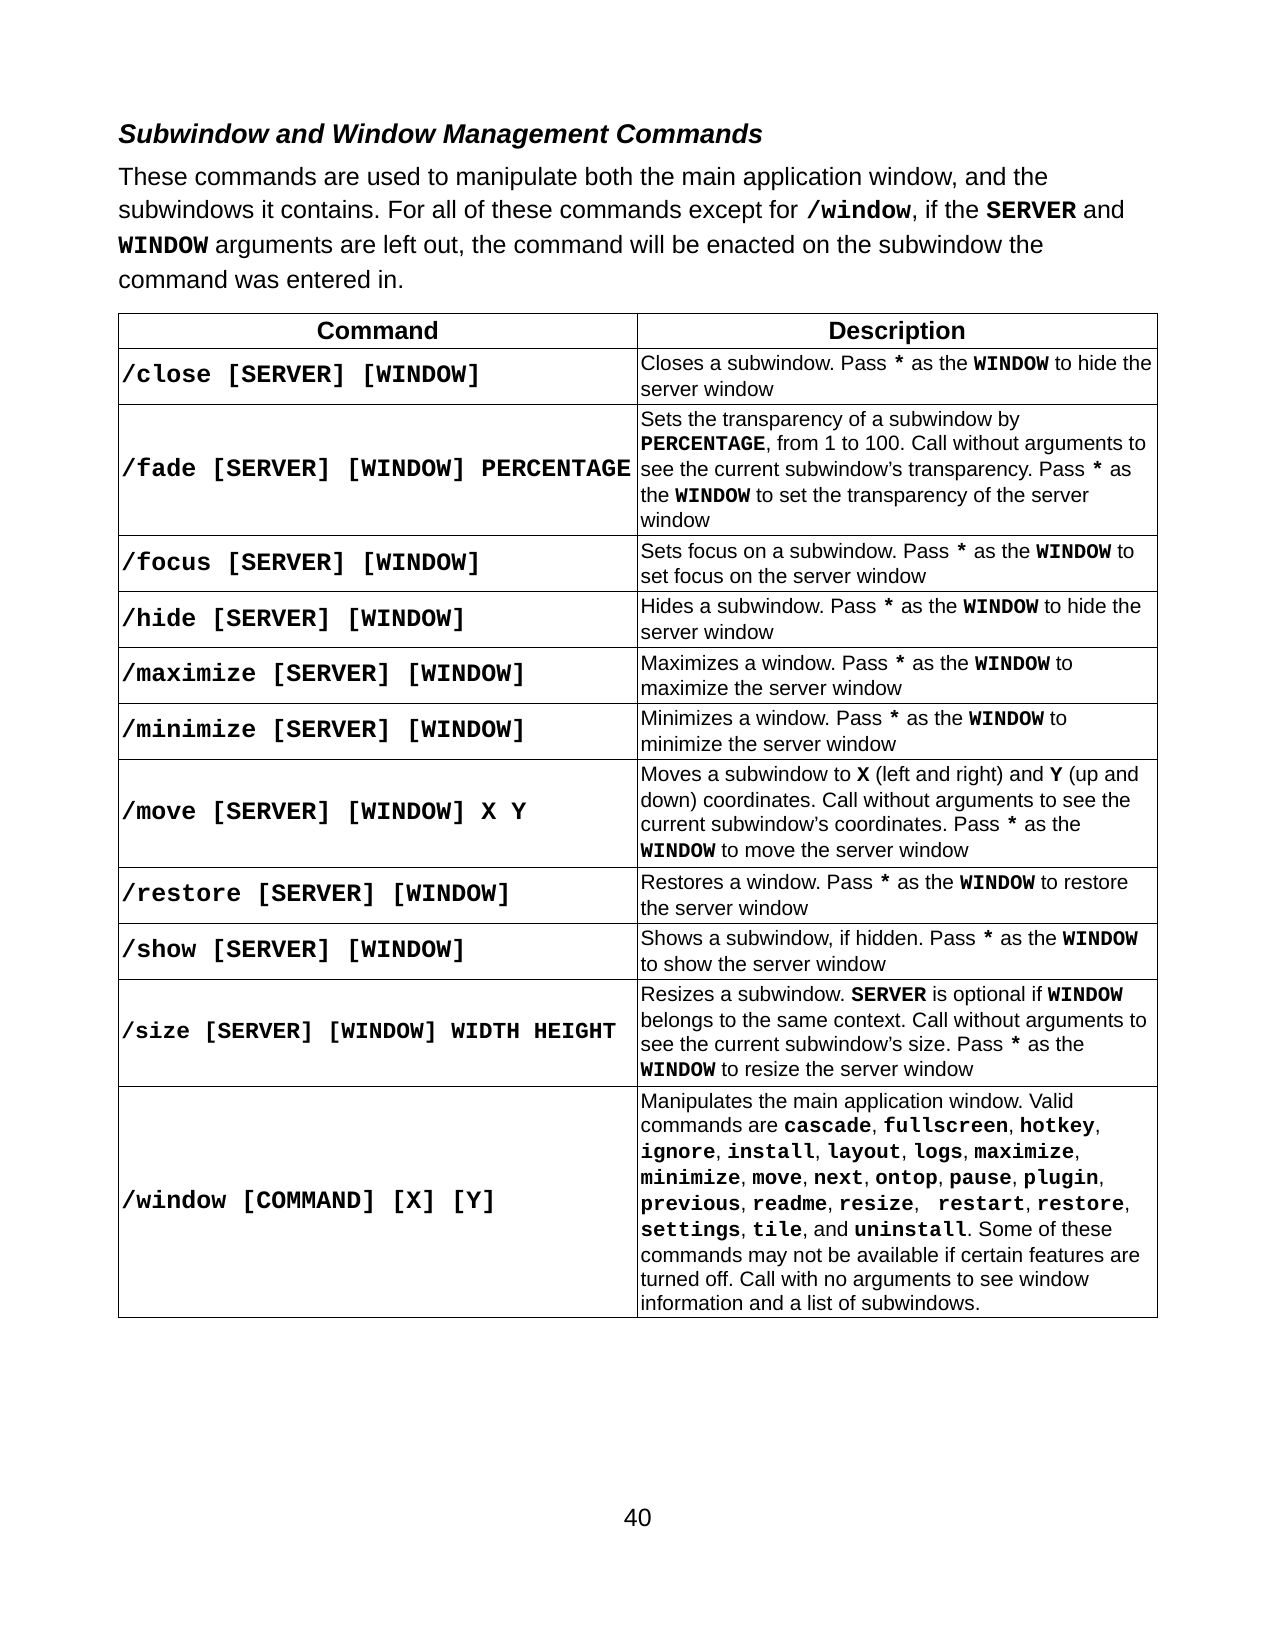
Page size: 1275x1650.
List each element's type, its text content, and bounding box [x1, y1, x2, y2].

table_cell /window [COMMAND] [X] [Y] [119, 1087, 637, 1317]
table_cell /show [SERVER] [WINDOW] [119, 924, 637, 978]
table_cell /size [SERVER] [WINDOW] WIDTH HEIGHT [119, 980, 637, 1086]
table_cell Manipulates the main application window. Valid commands are cascade, fullscreen, hotkey, ignore, install, layout, logs, maximize, minimize, move, next, ontop, pause, plugin, previous, readme, resize, restart, restore, settings, tile, and uninstall. Some of these commands may not be available if certain features are turned off. Call with no arguments to see window information and a list of subwindows. [638, 1087, 1157, 1317]
table_cell /restore [SERVER] [WINDOW] [119, 868, 637, 923]
table_cell /fade [SERVER] [WINDOW] PERCENTAGE [119, 405, 637, 535]
table_cell Resizes a subwindow. SERVER is optional if WINDOW belongs to the same context. Call without arguments to see the current subwindow’s size. Pass * as the WINDOW to resize the server window [638, 980, 1157, 1086]
table_cell /hide [SERVER] [WINDOW] [119, 592, 637, 647]
table_cell Closes a subwindow. Pass * as the WINDOW to hide the server window [638, 349, 1157, 404]
table_cell Sets focus on a subwindow. Pass * as the WINDOW to set focus on the server window [638, 536, 1157, 591]
table_cell /maximize [SERVER] [WINDOW] [119, 648, 637, 703]
table_header Command [119, 314, 637, 348]
table_cell Shows a subwindow, if hidden. Pass * as the WINDOW to show the server window [638, 924, 1157, 978]
table_cell Moves a subwindow to X (left and right) and Y (up and down) coordinates. Call without arguments to see the current subwindow’s coordinates. Pass * as the WINDOW to move the server window [638, 760, 1157, 867]
table_cell /move [SERVER] [WINDOW] X Y [119, 760, 637, 867]
table_cell Sets the transparency of a subwindow by PERCENTAGE, from 1 to 100. Call without arguments to see the current subwindow’s transparency. Pass * as the WINDOW to set the transparency of the server window [638, 405, 1157, 535]
subtitle Subwindow and Window Management Commands [118, 118, 1157, 149]
table_cell Maximizes a window. Pass * as the WINDOW to maximize the server window [638, 648, 1157, 703]
text These commands are used to manipulate both the main application window, and the subwindows it contains. For all of these commands except for /window, if the SERVER and WINDOW arguments are left out, the command will be enacted on the subwindow the command was entered in. [118, 162, 1157, 294]
table_cell /minimize [SERVER] [WINDOW] [119, 704, 637, 759]
table_cell /focus [SERVER] [WINDOW] [119, 536, 637, 591]
table_cell Minimizes a window. Pass * as the WINDOW to minimize the server window [638, 704, 1157, 759]
table_cell Hides a subwindow. Pass * as the WINDOW to hide the server window [638, 592, 1157, 647]
table_cell /close [SERVER] [WINDOW] [119, 349, 637, 404]
table_header Description [638, 314, 1157, 348]
table_cell Restores a window. Pass * as the WINDOW to restore the server window [638, 868, 1157, 923]
